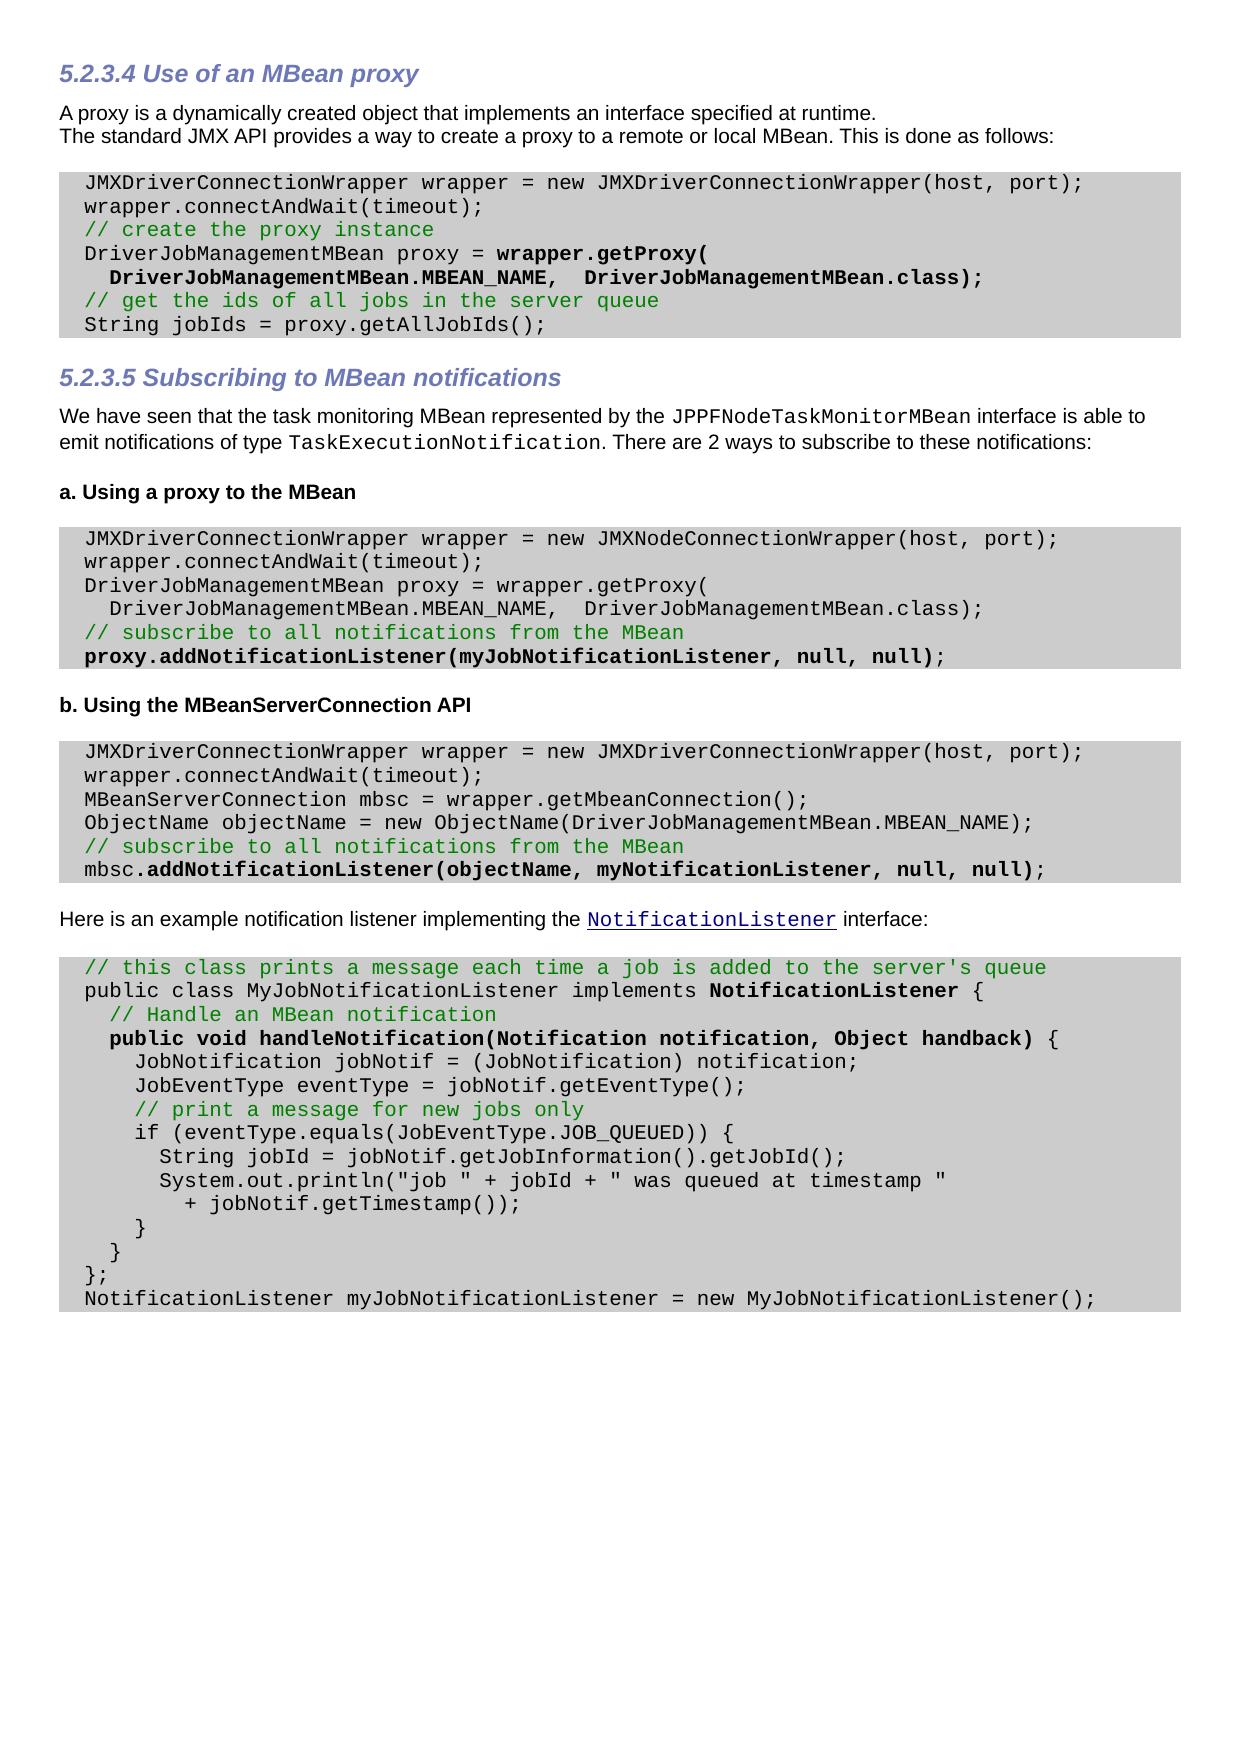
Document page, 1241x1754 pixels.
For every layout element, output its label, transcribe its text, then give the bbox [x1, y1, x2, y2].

text // get the ids of all jobs in the server queue [59, 290, 1181, 314]
text proxy.addNotificationListener(myJobNotificationListener, null, null); [59, 646, 1181, 669]
text DriverJobManagementMBean.MBEAN_NAME, DriverJobManagementMBean.class); [59, 598, 1181, 622]
text String jobIds = proxy.getAllJobIds(); [59, 314, 1181, 338]
text DriverJobManagementMBean proxy = wrapper.getProxy( [59, 575, 1181, 598]
text } [59, 1241, 1181, 1264]
subtitle Use of an MBean proxy [59, 59, 1181, 88]
text We have seen that the task monitoring MBean represented by the JPPFNodeTaskMonitorMBean interface is able to emit notifications of type TaskExecutionNotification. There are 2 ways to subscribe to these notifications: [59, 404, 1181, 456]
text mbsc.addNotificationListener(objectName, myNotificationListener, null, null); [59, 859, 1181, 883]
text JobNotification jobNotif = (JobNotification) notification; [59, 1051, 1181, 1075]
text The standard JMX API provides a way to create a proxy to a remote or local MBean. This is done as follows: [59, 124, 1181, 148]
text b. Using the MBeanServerConnection API [59, 693, 1181, 717]
text }; [59, 1264, 1181, 1288]
text public void handleNotification(Notification notification, Object handback) { [59, 1028, 1181, 1051]
text System.out.println("job " + jobId + " was queued at timestamp " [59, 1170, 1181, 1193]
text JMXDriverConnectionWrapper wrapper = new JMXDriverConnectionWrapper(host, port); [59, 741, 1181, 765]
text wrapper.connectAndWait(timeout); [59, 551, 1181, 575]
text MBeanServerConnection mbsc = wrapper.getMbeanConnection(); [59, 788, 1181, 812]
text public class MyJobNotificationListener implements NotificationListener { [59, 981, 1181, 1004]
text if (eventType.equals(JobEventType.JOB_QUEUED)) { [59, 1122, 1181, 1146]
text JobEventType eventType = jobNotif.getEventType(); [59, 1075, 1181, 1099]
text // subscribe to all notifications from the MBean [59, 836, 1181, 859]
text NotificationListener myJobNotificationListener = new MyJobNotificationListener(); [59, 1288, 1181, 1312]
text JMXDriverConnectionWrapper wrapper = new JMXNodeConnectionWrapper(host, port); [59, 527, 1181, 551]
text wrapper.connectAndWait(timeout); [59, 196, 1181, 219]
text } [59, 1217, 1181, 1241]
text // create the proxy instance [59, 219, 1181, 243]
text JMXDriverConnectionWrapper wrapper = new JMXDriverConnectionWrapper(host, port); [59, 172, 1181, 196]
text String jobId = jobNotif.getJobInformation().getJobId(); [59, 1146, 1181, 1170]
text // Handle an MBean notification [59, 1004, 1181, 1028]
text // this class prints a message each time a job is added to the server's queue [59, 957, 1181, 981]
text Here is an example notification listener implementing the NotificationListener interface: [59, 907, 1181, 933]
text ObjectName objectName = new ObjectName(DriverJobManagementMBean.MBEAN_NAME); [59, 812, 1181, 836]
text + jobNotif.getTimestamp()); [59, 1193, 1181, 1217]
subtitle Subscribing to MBean notifications [59, 363, 1181, 391]
text // print a message for new jobs only [59, 1099, 1181, 1122]
text a. Using a proxy to the MBean [59, 479, 1181, 503]
text DriverJobManagementMBean proxy = wrapper.getProxy( [59, 243, 1181, 267]
text // subscribe to all notifications from the MBean [59, 622, 1181, 646]
text wrapper.connectAndWait(timeout); [59, 765, 1181, 788]
text DriverJobManagementMBean.MBEAN_NAME, DriverJobManagementMBean.class); [59, 267, 1181, 290]
text A proxy is a dynamically created object that implements an interface specified at runtime. [59, 100, 1181, 124]
